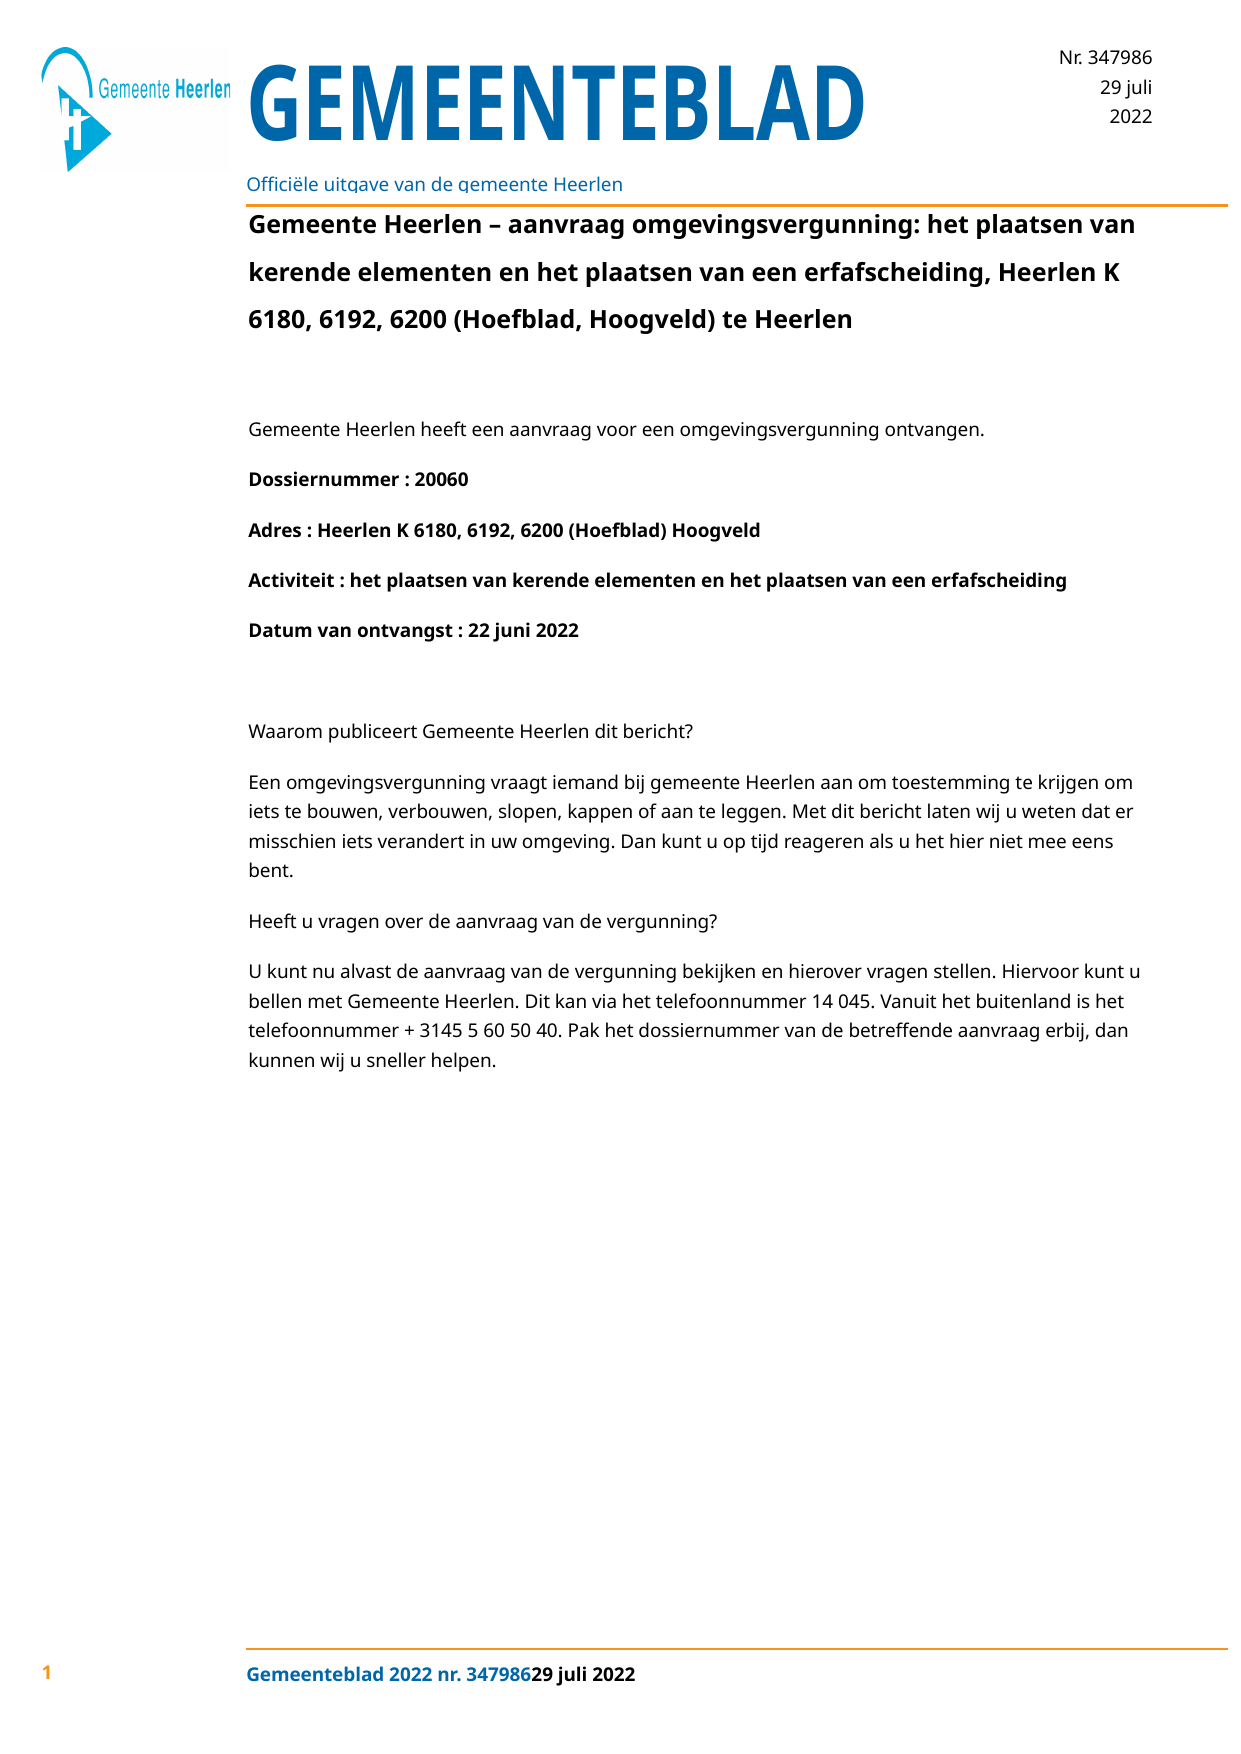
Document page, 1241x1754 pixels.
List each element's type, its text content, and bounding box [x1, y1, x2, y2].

text Heeft u vragen over de aanvraag van de vergunning? [248, 908, 1152, 934]
picture [41, 47, 231, 172]
text Activiteit : het plaatsen van kerende elementen en het plaatsen van een erfafscheiding [248, 567, 1152, 593]
text Gemeente Heerlen heeft een aanvraag voor een omgevingsvergunning ontvangen. [248, 416, 1152, 442]
text U kunt nu alvast de aanvraag van de vergunning bekijken en hierover vragen stellen. Hiervoor kunt u bellen met Gemeente Heerlen. Dit kan via het telefoonnummer 14 045. Vanuit het buitenland is het telefoonnummer + 3145 5 60 50 40. Pak het dossiernummer van de betreffende aanvraag erbij, dan kunnen wij u sneller helpen. [248, 958, 1152, 1073]
text Datum van ontvangst : 22 juni 2022 [248, 618, 1152, 643]
text Dossiernummer : 20060 [248, 466, 1152, 492]
text Een omgevingsvergunning vraagt iemand bij gemeente Heerlen aan om toestemming te krijgen om iets te bouwen, verbouwen, slopen, kappen of aan te leggen. Met dit bericht laten wij u weten dat er misschien iets verandert in uw omgeving. Dan kunt u op tijd reageren als u het hier niet mee eens bent. [248, 769, 1152, 883]
text Waarom publiceert Gemeente Heerlen dit bericht? [248, 718, 1152, 744]
text Gemeente Heerlen – aanvraag omgevingsvergunning: het plaatsen van kerende elementen en het plaatsen van een erfafscheiding, Heerlen K 6180, 6192, 6200 (Hoefblad, Hoogveld) te Heerlen [248, 207, 1152, 336]
picture [41, 47, 59, 70]
text Adres : Heerlen K 6180, 6192, 6200 (Hoefblad) Hoogveld [248, 517, 1152, 542]
